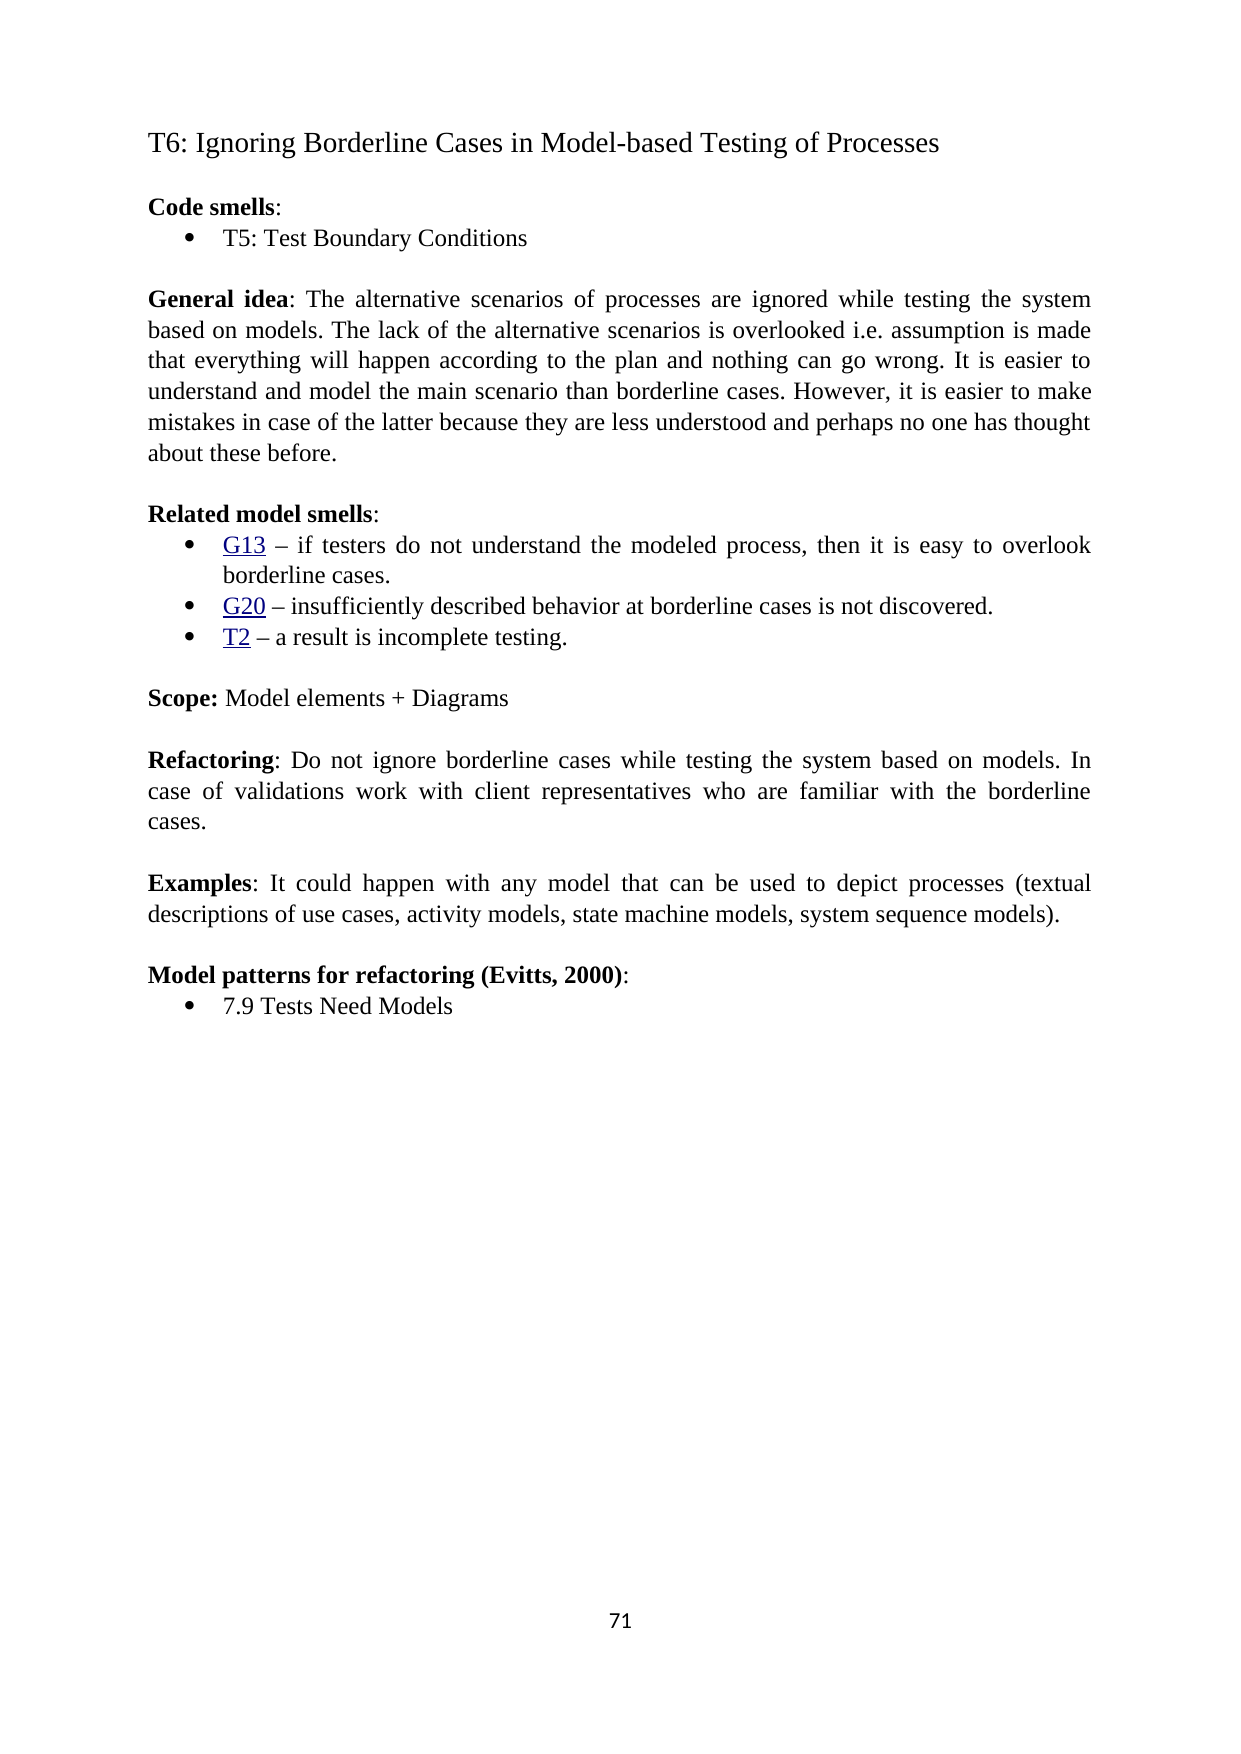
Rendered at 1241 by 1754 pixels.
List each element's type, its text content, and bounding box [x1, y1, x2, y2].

list G13 – if testers do not understand the modeled process, then it is easy to overlook borderline cases. [185, 530, 1093, 589]
list T2 – a result is incomplete testing. [185, 622, 1093, 651]
text Related model smells: [148, 499, 1093, 528]
list 7.9 Tests Need Models [185, 991, 1093, 1019]
text Code smells: [148, 192, 1093, 221]
list G20 – insufficiently described behavior at borderline cases is not discovered. [185, 591, 1093, 620]
text Examples: It could happen with any model that can be used to depict processes (textual descriptions of use cases, activity models, state machine models, system sequence models). [148, 868, 1093, 927]
text Refactoring: Do not ignore borderline cases while testing the system based on models. In case of validations work with client representatives who are familiar with the borderline cases. [148, 745, 1093, 835]
text Scope: Model elements + Diagrams [148, 683, 1093, 712]
text General idea: The alternative scenarios of processes are ignored while testing the system based on models. The lack of the alternative scenarios is overlooked i.e. assumption is made that everything will happen according to the plan and nothing can go wrong. It is easier to understand and model the main scenario than borderline cases. However, it is easier to make mistakes in case of the latter because they are less understood and perhaps no one has thought about these before. [148, 284, 1093, 466]
list T5: Test Boundary Conditions [185, 223, 1093, 251]
text Model patterns for refactoring (Evitts, 2000): [148, 960, 1093, 989]
subtitle T6: Ignoring Borderline Cases in Model-based Testing of Processes [148, 125, 1093, 159]
